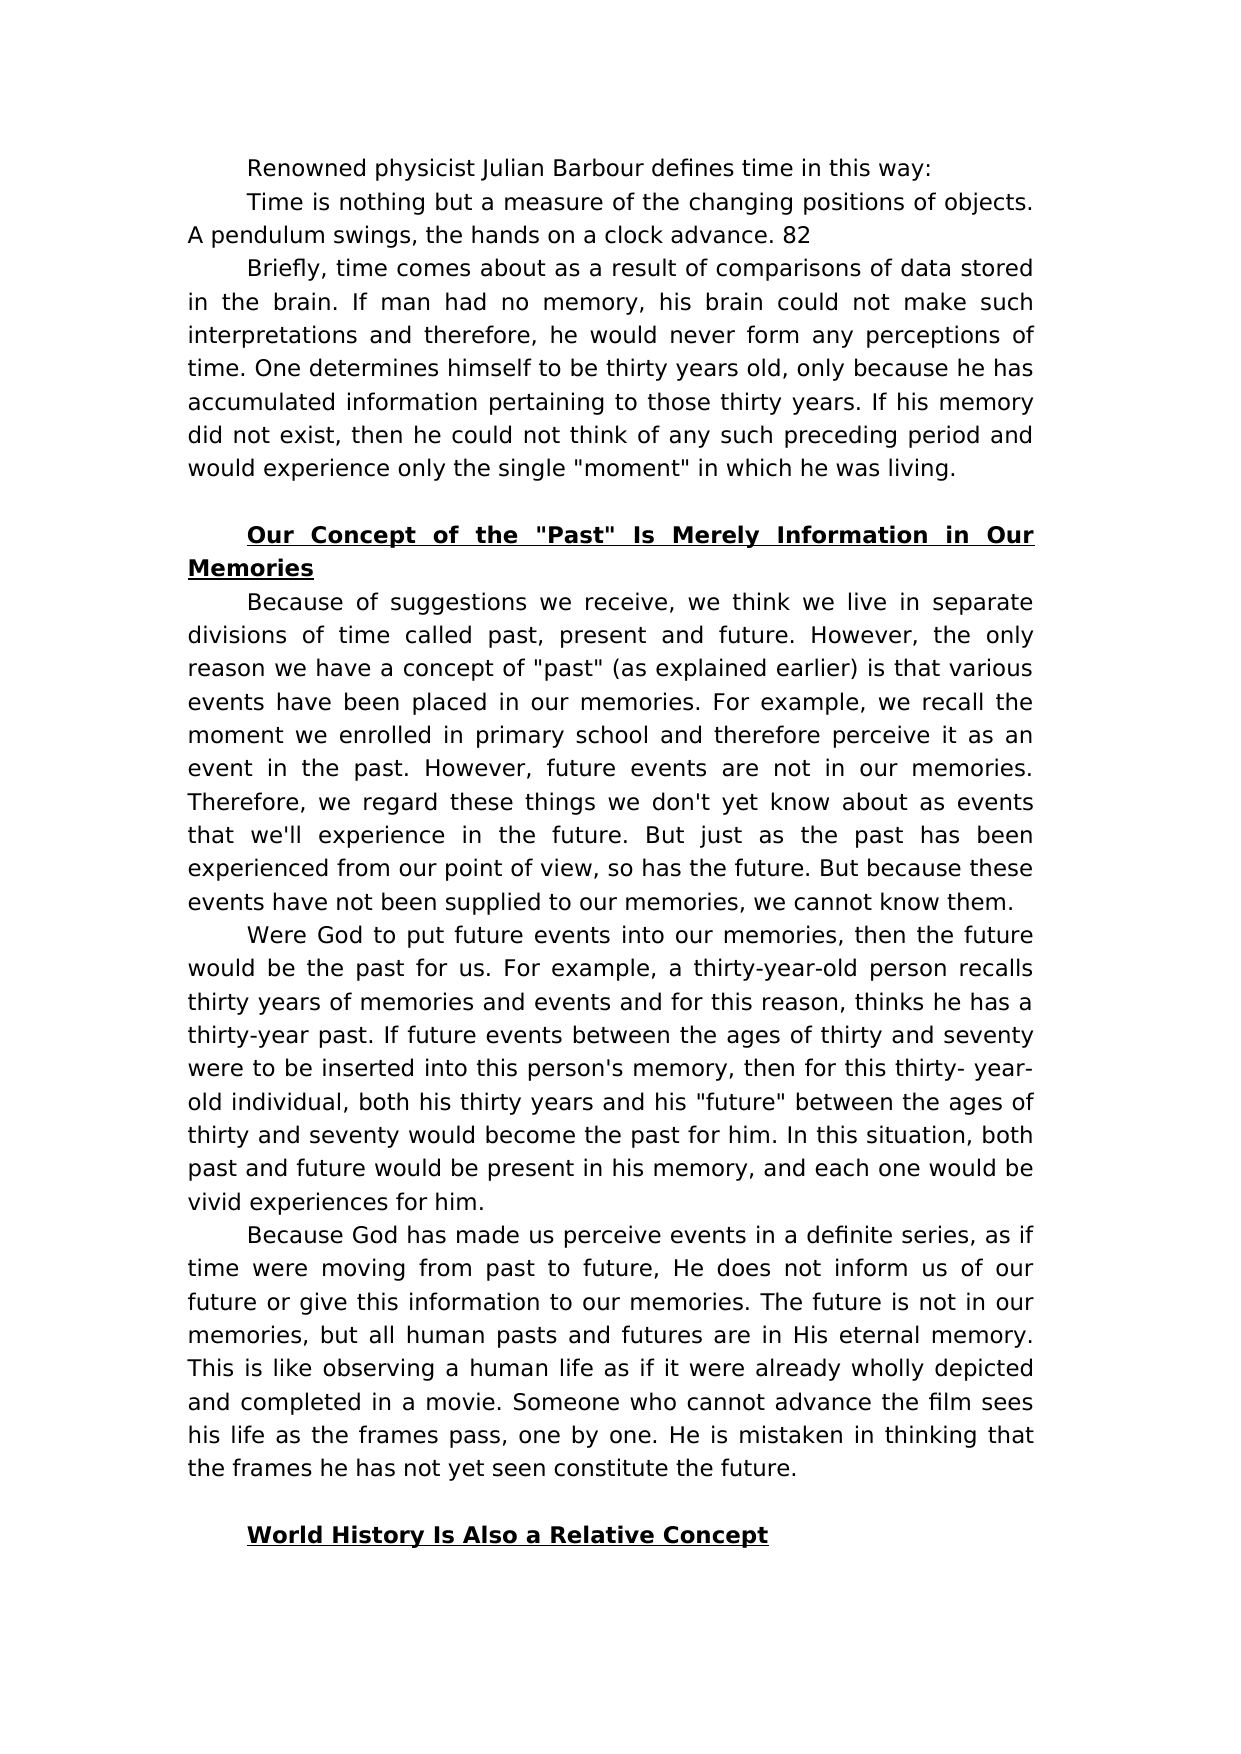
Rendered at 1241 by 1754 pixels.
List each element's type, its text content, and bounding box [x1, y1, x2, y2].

text Briefly, time comes about as a result of comparisons of data stored in the brain. If man had no memory, his brain could not make such interpretations and therefore, he would never form any perceptions of time. One determines himself to be thirty years old, only because he has accumulated information pertaining to those thirty years. If his memory did not exist, then he could not think of any such preceding period and would experience only the single "moment" in which he was living. [187, 250, 1035, 483]
text Because God has made us perceive events in a definite series, as if time were moving from past to future, He does not inform us of our future or give this information to our memories. The future is not in our memories, but all human pasts and futures are in His eternal memory. This is like observing a human life as if it were already wholly depicted and completed in a movie. Someone who cannot advance the film sees his life as the frames pass, one by one. He is mistaken in thinking that the frames he has not yet seen constitute the future. [187, 1217, 1035, 1483]
text Were God to put future events into our memories, then the future would be the past for us. For example, a thirty-year-old person recalls thirty years of memories and events and for this reason, thinks he has a thirty-year past. If future events between the ages of thirty and seventy were to be inserted into this person's memory, then for this thirty- year-old individual, both his thirty years and his "future" between the ages of thirty and seventy would become the past for him. In this situation, both past and future would be present in his memory, and each one would be vivid experiences for him. [187, 917, 1035, 1217]
text Time is nothing but a measure of the changing positions of objects. A pendulum swings, the hands on a clock advance. 82 [187, 183, 1035, 250]
text Because of suggestions we receive, we think we live in separate divisions of time called past, present and future. However, the only reason we have a concept of "past" (as explained earlier) is that various events have been placed in our memories. For example, we recall the moment we enrolled in primary school and therefore perceive it as an event in the past. However, future events are not in our memories. Therefore, we regard these things we don't yet know about as events that we'll experience in the future. But just as the past has been experienced from our point of view, so has the future. But because these events have not been supplied to our memories, we cannot know them. [187, 583, 1035, 917]
text Renowned physicist Julian Barbour defines time in this way: [187, 150, 1035, 183]
text Our Concept of the "Past" Is Merely Information in Our Memories [187, 517, 1035, 583]
text World History Is Also a Relative Concept [187, 1517, 1035, 1550]
